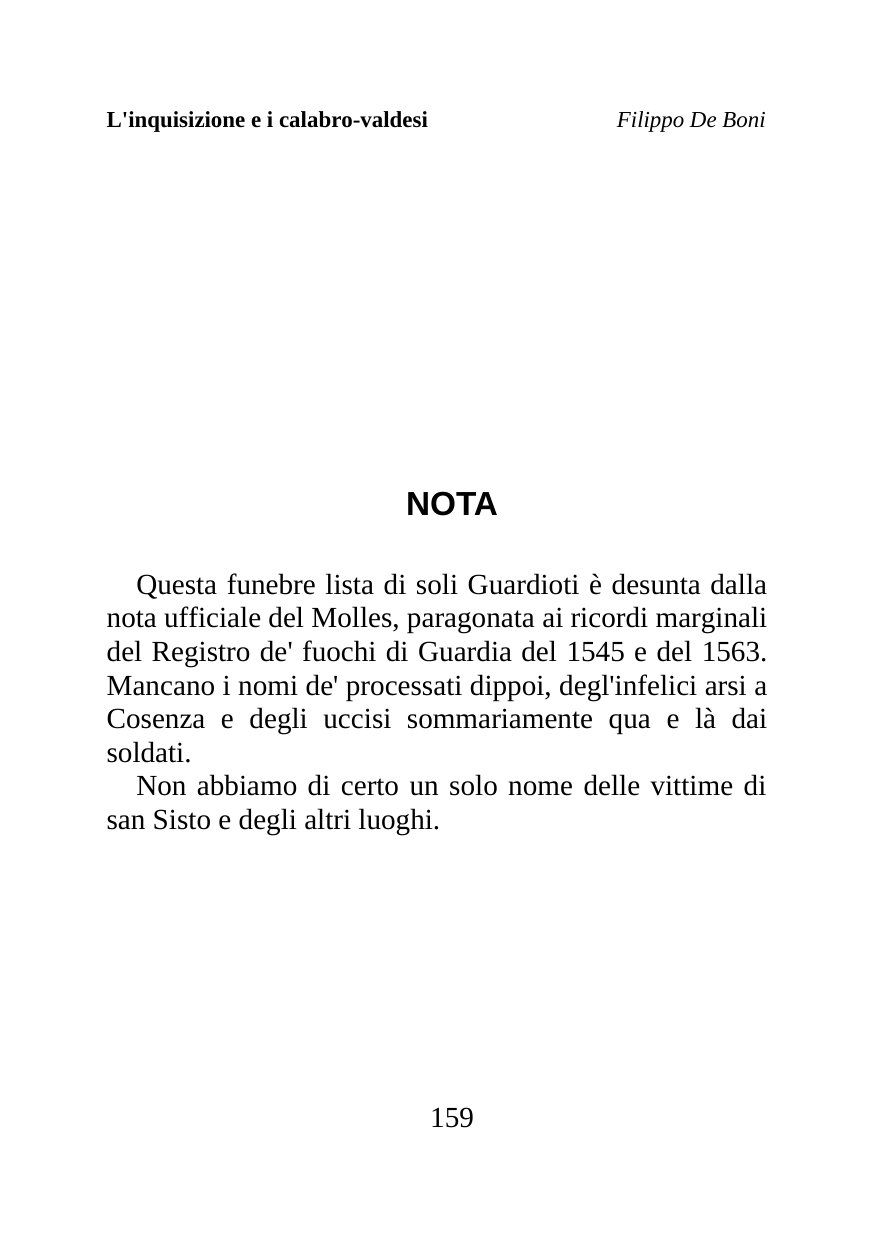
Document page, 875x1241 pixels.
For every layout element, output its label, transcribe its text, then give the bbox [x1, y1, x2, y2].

text Non abbiamo di certo un solo nome delle vittime di san Sisto e degli altri luoghi. [106, 768, 768, 835]
text Questa funebre lista di soli Guardioti è desunta dalla nota ufficiale del Molles, paragonata ai ricordi marginali del Registro de' fuochi di Guardia del 1545 e del 1563. Mancano i nomi de' processati dippoi, degl'infelici arsi a Cosenza e degli uccisi sommariamente qua e là dai soldati. [106, 567, 768, 768]
title NOTA [106, 484, 768, 522]
